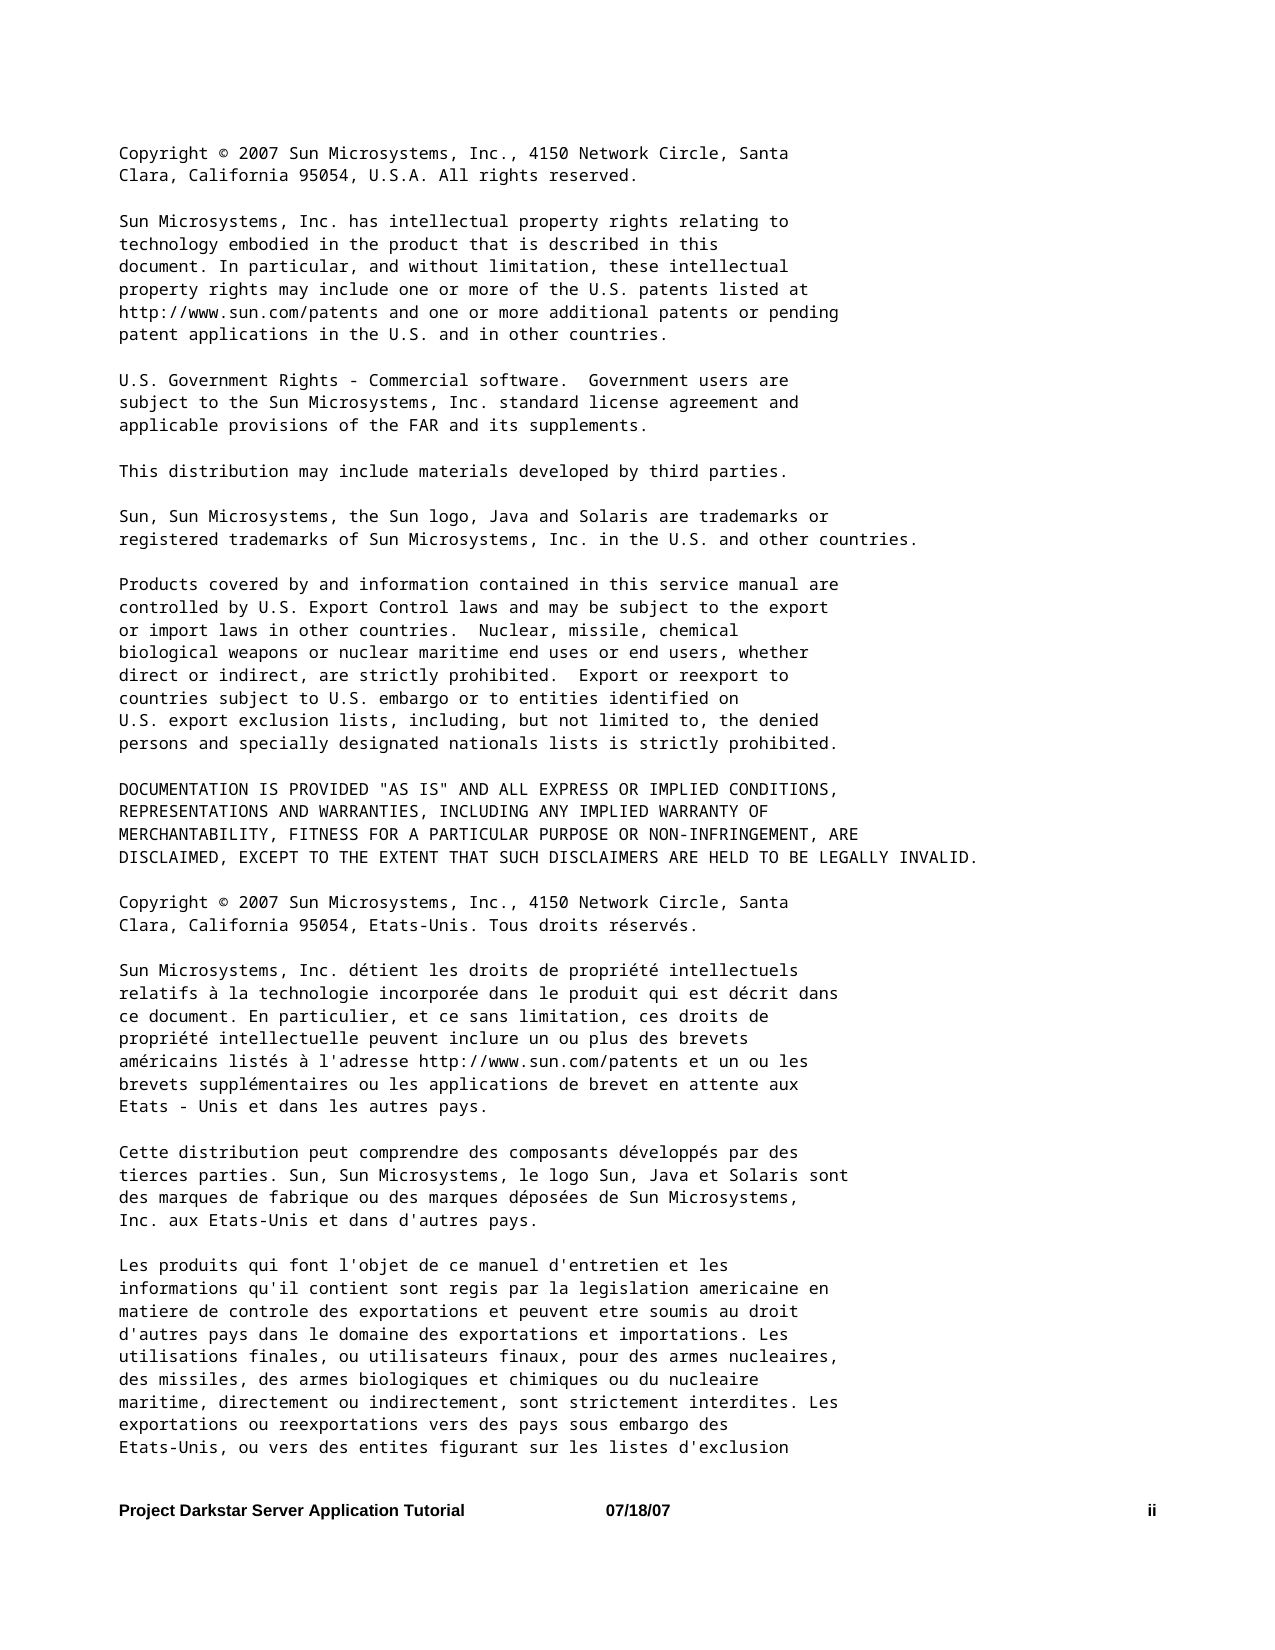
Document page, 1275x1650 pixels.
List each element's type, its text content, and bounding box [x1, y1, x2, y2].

text patent applications in the U.S. and in other countries. [118, 323, 1156, 346]
text Etats - Unis et dans les autres pays. [118, 1095, 1156, 1118]
text Products covered by and information contained in this service manual are [118, 573, 1156, 595]
text applicable provisions of the FAR and its supplements. [118, 414, 1156, 436]
text property rights may include one or more of the U.S. patents listed at [118, 277, 1156, 300]
text Clara, California 95054, U.S.A. All rights reserved. [118, 164, 1156, 187]
text américains listés à l'adresse http://www.sun.com/patents et un ou les [118, 1049, 1156, 1072]
text Les produits qui font l'objet de ce manuel d'entretien et les [118, 1254, 1156, 1277]
text brevets supplémentaires ou les applications de brevet en attente aux [118, 1072, 1156, 1095]
text registered trademarks of Sun Microsystems, Inc. in the U.S. and other countries. [118, 527, 1156, 550]
text ce document. En particulier, et ce sans limitation, ces droits de [118, 1004, 1156, 1027]
text persons and specially designated nationals lists is strictly prohibited. [118, 732, 1156, 754]
text Copyright © 2007 Sun Microsystems, Inc., 4150 Network Circle, Santa [118, 141, 1156, 164]
text des marques de fabrique ou des marques déposées de Sun Microsystems, [118, 1186, 1156, 1208]
text Inc. aux Etats-Unis et dans d'autres pays. [118, 1208, 1156, 1231]
text REPRESENTATIONS AND WARRANTIES, INCLUDING ANY IMPLIED WARRANTY OF [118, 800, 1156, 822]
text subject to the Sun Microsystems, Inc. standard license agreement and [118, 391, 1156, 414]
text biological weapons or nuclear maritime end uses or end users, whether [118, 641, 1156, 663]
text tierces parties. Sun, Sun Microsystems, le logo Sun, Java et Solaris sont [118, 1163, 1156, 1186]
text d'autres pays dans le domaine des exportations et importations. Les [118, 1322, 1156, 1345]
text document. In particular, and without limitation, these intellectual [118, 255, 1156, 277]
text utilisations finales, ou utilisateurs finaux, pour des armes nucleaires, [118, 1345, 1156, 1367]
text Clara, California 95054, Etats-Unis. Tous droits réservés. [118, 913, 1156, 936]
text DISCLAIMED, EXCEPT TO THE EXTENT THAT SUCH DISCLAIMERS ARE HELD TO BE LEGALLY INVALID. [118, 845, 1156, 868]
text Sun Microsystems, Inc. détient les droits de propriété intellectuels [118, 959, 1156, 981]
text This distribution may include materials developed by third parties. [118, 459, 1156, 482]
text MERCHANTABILITY, FITNESS FOR A PARTICULAR PURPOSE OR NON-INFRINGEMENT, ARE [118, 822, 1156, 845]
text des missiles, des armes biologiques et chimiques ou du nucleaire [118, 1367, 1156, 1390]
text controlled by U.S. Export Control laws and may be subject to the export [118, 595, 1156, 618]
text or import laws in other countries. Nuclear, missile, chemical [118, 618, 1156, 641]
text http://www.sun.com/patents and one or more additional patents or pending [118, 300, 1156, 323]
text U.S. Government Rights - Commercial software. Government users are [118, 368, 1156, 391]
text direct or indirect, are strictly prohibited. Export or reexport to [118, 663, 1156, 686]
text Copyright © 2007 Sun Microsystems, Inc., 4150 Network Circle, Santa [118, 891, 1156, 913]
text Sun Microsystems, Inc. has intellectual property rights relating to [118, 209, 1156, 232]
text maritime, directement ou indirectement, sont strictement interdites. Les [118, 1390, 1156, 1413]
text relatifs à la technologie incorporée dans le produit qui est décrit dans [118, 981, 1156, 1004]
text informations qu'il contient sont regis par la legislation americaine en [118, 1277, 1156, 1299]
text Cette distribution peut comprendre des composants développés par des [118, 1140, 1156, 1163]
text exportations ou reexportations vers des pays sous embargo des [118, 1413, 1156, 1436]
text technology embodied in the product that is described in this [118, 232, 1156, 255]
text countries subject to U.S. embargo or to entities identified on [118, 686, 1156, 709]
text Etats-Unis, ou vers des entites figurant sur les listes d'exclusion [118, 1436, 1156, 1458]
text matiere de controle des exportations et peuvent etre soumis au droit [118, 1299, 1156, 1322]
text Sun, Sun Microsystems, the Sun logo, Java and Solaris are trademarks or [118, 504, 1156, 527]
text DOCUMENTATION IS PROVIDED "AS IS" AND ALL EXPRESS OR IMPLIED CONDITIONS, [118, 777, 1156, 800]
text propriété intellectuelle peuvent inclure un ou plus des brevets [118, 1027, 1156, 1049]
text U.S. export exclusion lists, including, but not limited to, the denied [118, 709, 1156, 732]
